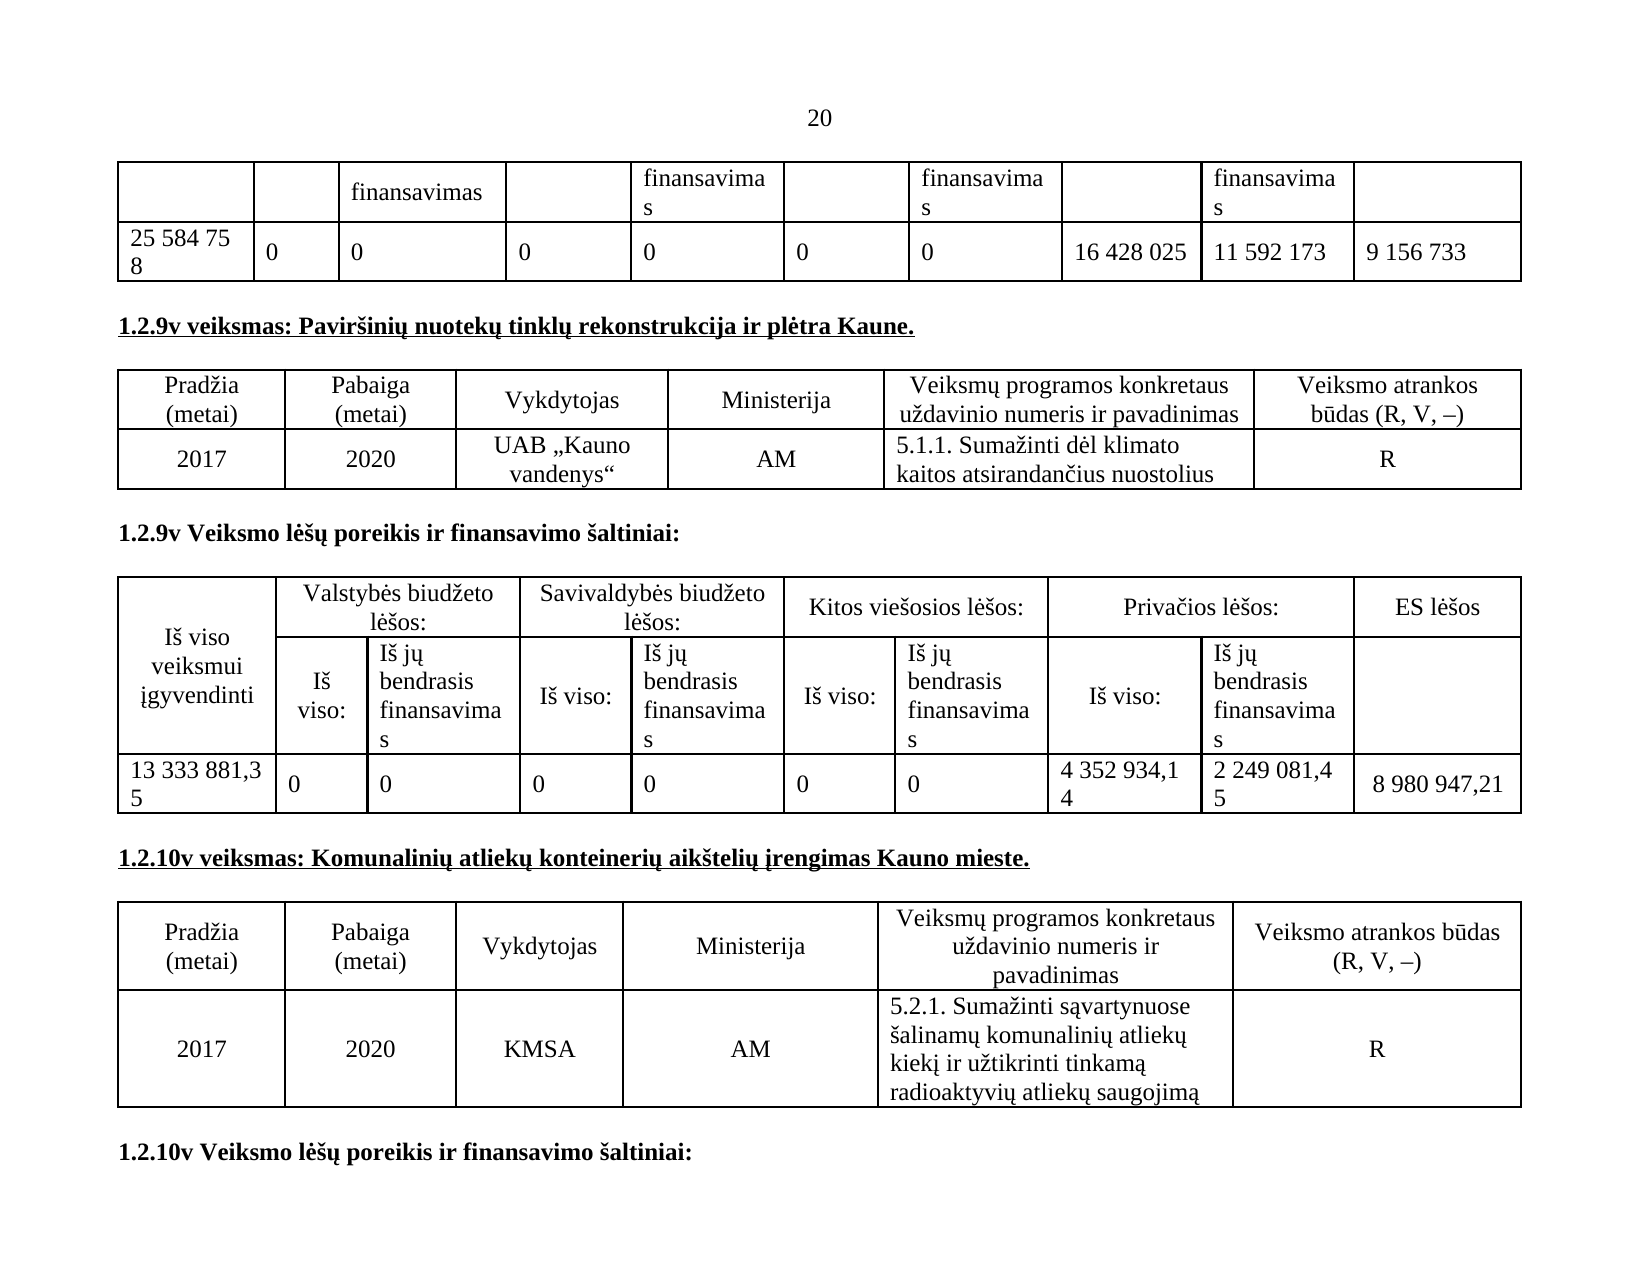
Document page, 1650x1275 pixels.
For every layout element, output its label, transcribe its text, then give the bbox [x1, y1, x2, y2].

table_cell Iš viso: [521, 638, 630, 753]
table_cell Iš jų bendrasis finansavimas [369, 638, 519, 753]
table_cell 5.2.1. Sumažinti sąvartynuose šalinamų komunalinių atliekų kiekį ir užtikrinti tinkamą radioaktyvių atliekų saugojimą [879, 991, 1232, 1106]
table_cell R [1255, 430, 1520, 488]
table_cell finansavimas [340, 163, 505, 221]
table_cell 4 352 934,14 [1049, 755, 1200, 812]
table_cell Iš viso: [1049, 638, 1200, 753]
table_header Vykdytojas [457, 371, 667, 428]
table_cell finansavimas [632, 163, 783, 221]
table_cell 2020 [286, 991, 455, 1106]
table_cell 0 [633, 755, 783, 812]
table_cell 5.1.1. Sumažinti dėl klimato kaitos atsirandančius nuostolius [885, 430, 1253, 488]
table_header Valstybės biudžeto lėšos: [277, 578, 519, 636]
table_cell AM [669, 430, 883, 488]
table_header Savivaldybės biudžeto lėšos: [521, 578, 783, 636]
table_cell 11 592 173 [1203, 223, 1353, 280]
table_header Ministerija [624, 903, 877, 989]
table_cell 8 980 947,21 [1355, 755, 1520, 812]
table_header Iš viso veiksmui įgyvendinti [119, 578, 275, 753]
table_header Kitos viešosios lėšos: [785, 578, 1047, 636]
table_cell 0 [255, 223, 338, 280]
table_header Veiksmų programos konkretaus uždavinio numeris ir pavadinimas [885, 371, 1253, 428]
table_cell finansavimas [1203, 163, 1353, 221]
table_cell 2020 [286, 430, 455, 488]
table_cell 0 [785, 223, 908, 280]
table_header Veiksmo atrankos būdas (R, V, –) [1255, 371, 1520, 428]
text 1.2.9v Veiksmo lėšų poreikis ir finansavimo šaltiniai: [118, 518, 1521, 547]
text 1.2.9v veiksmas: Paviršinių nuotekų tinklų rekonstrukcija ir plėtra Kaune. [118, 311, 1521, 340]
table_cell 0 [340, 223, 505, 280]
table_cell Iš viso: [785, 638, 894, 753]
table_cell UAB „Kauno vandenys“ [457, 430, 667, 488]
table_cell [1355, 163, 1520, 221]
table_cell finansavimas [910, 163, 1061, 221]
table_cell 0 [632, 223, 783, 280]
table_cell 9 156 733 [1355, 223, 1520, 280]
table_cell [785, 163, 908, 221]
table_cell [1063, 163, 1200, 221]
table_cell 2017 [119, 991, 284, 1106]
table_cell 0 [896, 755, 1047, 812]
table_cell Iš jų bendrasis finansavimas [633, 638, 783, 753]
table_cell 0 [277, 755, 366, 812]
table_header Pabaiga (metai) [286, 371, 455, 428]
table_header Vykdytojas [457, 903, 622, 989]
table_cell AM [624, 991, 877, 1106]
table_header [119, 163, 253, 221]
table_cell 0 [521, 755, 630, 812]
table_cell 2 249 081,45 [1203, 755, 1353, 812]
table_header Pradžia (metai) [119, 903, 284, 989]
table_cell 0 [369, 755, 519, 812]
table_cell Iš jų bendrasis finansavimas [1203, 638, 1353, 753]
table_cell [507, 163, 630, 221]
table_cell 25 584 758 [119, 223, 253, 280]
table_cell 0 [507, 223, 630, 280]
table_cell Iš viso: [277, 638, 366, 753]
table_cell 2017 [119, 430, 284, 488]
text 1.2.10v Veiksmo lėšų poreikis ir finansavimo šaltiniai: [118, 1137, 1521, 1166]
table_header Veiksmo atrankos būdas (R, V, –) [1234, 903, 1520, 989]
table_cell KMSA [457, 991, 622, 1106]
table_header Ministerija [669, 371, 883, 428]
text 1.2.10v veiksmas: Komunalinių atliekų konteinerių aikštelių įrengimas Kauno mieste. [118, 843, 1521, 872]
table_header Pradžia (metai) [119, 371, 284, 428]
table_header ES lėšos [1355, 578, 1520, 636]
table_cell R [1234, 991, 1520, 1106]
table_cell 13 333 881,35 [119, 755, 275, 812]
table_cell [255, 163, 338, 221]
table_header Pabaiga (metai) [286, 903, 455, 989]
table_cell 0 [785, 755, 894, 812]
table_cell [1355, 638, 1520, 753]
table_cell 0 [910, 223, 1061, 280]
table_header Veiksmų programos konkretaus uždavinio numeris ir pavadinimas [879, 903, 1232, 989]
table_header Privačios lėšos: [1049, 578, 1353, 636]
table_cell Iš jų bendrasis finansavimas [896, 638, 1047, 753]
table_cell 16 428 025 [1063, 223, 1200, 280]
